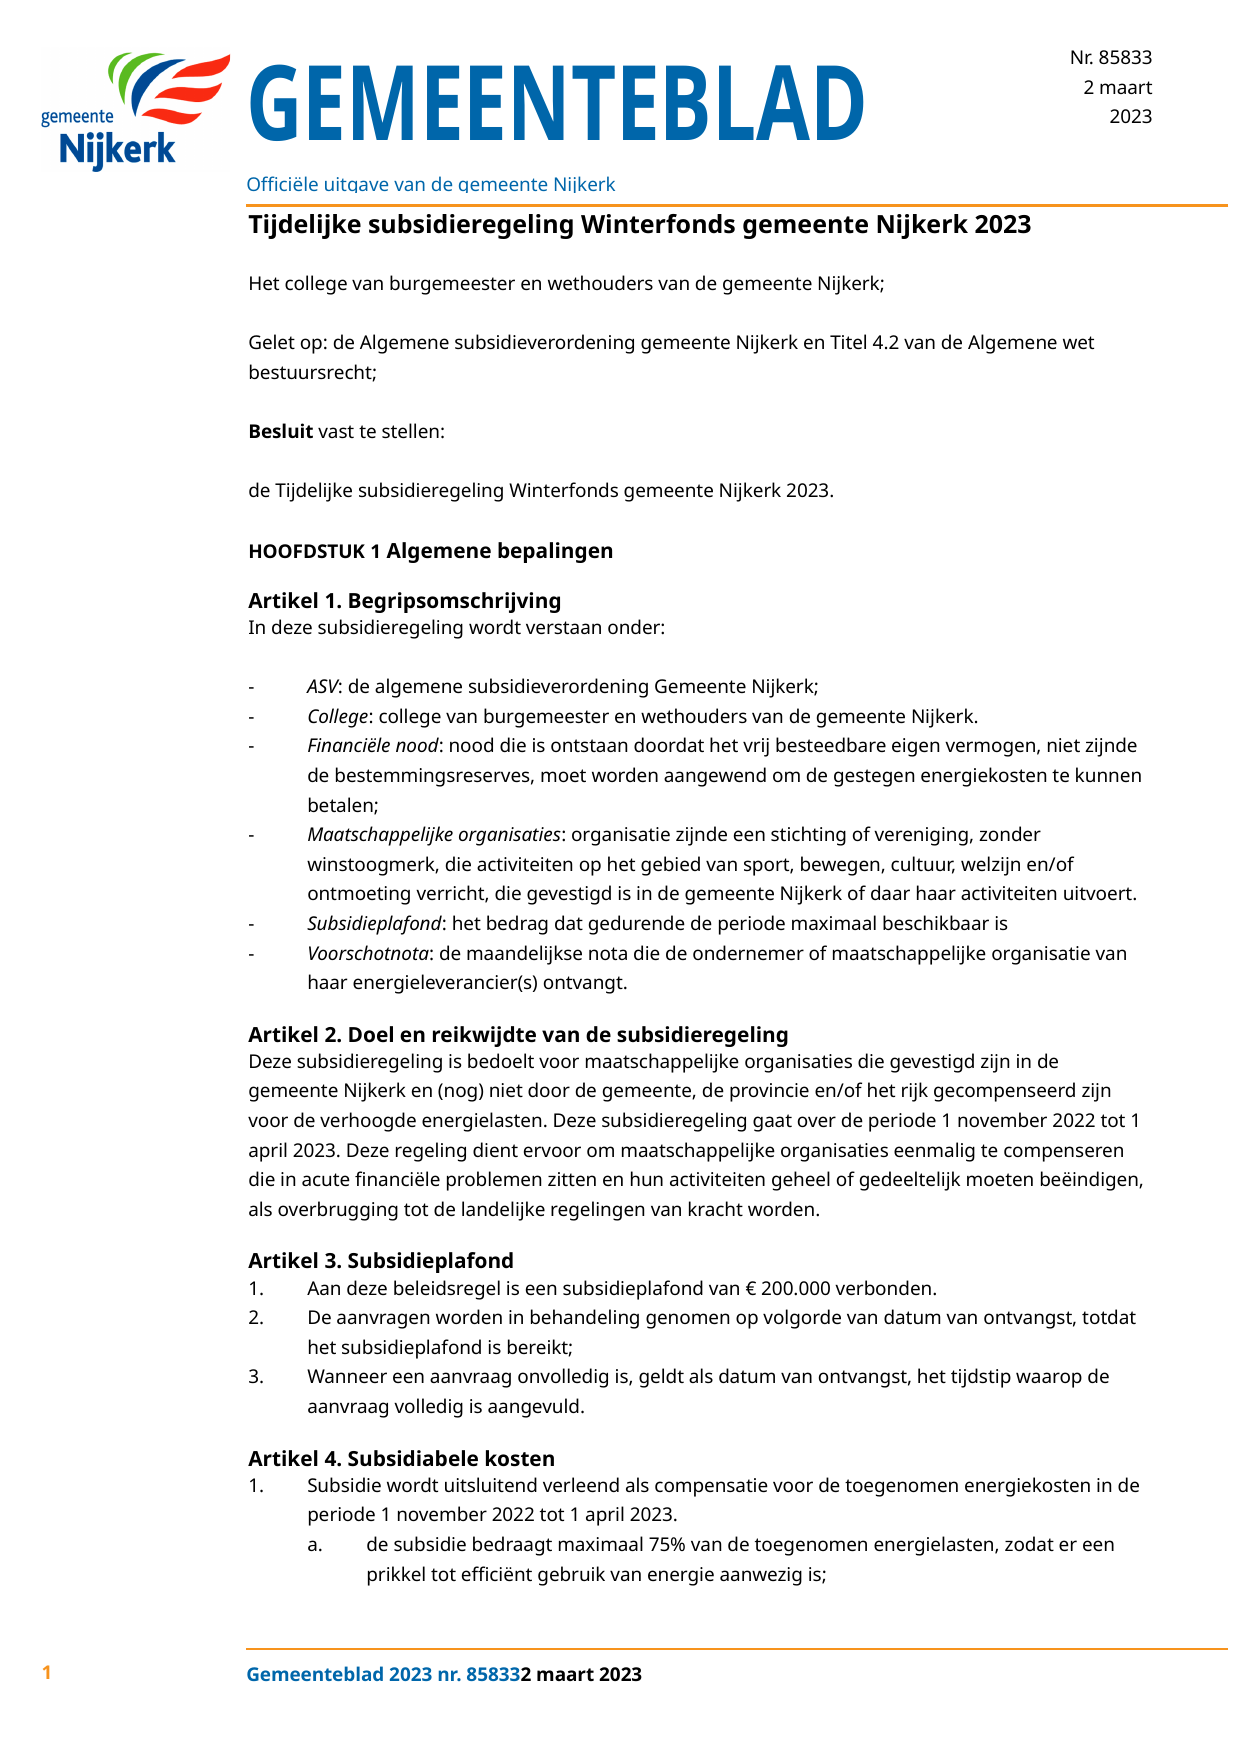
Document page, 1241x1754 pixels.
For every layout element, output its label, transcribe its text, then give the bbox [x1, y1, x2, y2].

list Subsidie wordt uitsluitend verleend als compensatie voor de toegenomen energiekosten in de periode 1 november 2022 tot 1 april 2023. [248, 1472, 1152, 1527]
text Besluit vast te stellen: [248, 418, 1152, 444]
list ASV: de algemene subsidieverordening Gemeente Nijkerk; [248, 673, 1152, 699]
list Aan deze beleidsregel is een subsidieplafond van € 200.000 verbonden. [248, 1275, 1152, 1301]
text Gelet op: de Algemene subsidieverordening gemeente Nijkerk en Titel 4.2 van de Algemene wet bestuursrecht; [248, 329, 1152, 385]
text In deze subsidieregeling wordt verstaan onder: [248, 614, 1152, 640]
text Artikel 4. Subsidiabele kosten [248, 1444, 1152, 1472]
text Artikel 2. Doel en reikwijdte van de subsidieregeling [248, 1020, 1152, 1048]
text HOOFDSTUK 1 Algemene bepalingen [248, 537, 1152, 565]
text de Tijdelijke subsidieregeling Winterfonds gemeente Nijkerk 2023. [248, 477, 1152, 503]
text Artikel 1. Begripsomschrijving [248, 586, 1152, 614]
list College: college van burgemeester en wethouders van de gemeente Nijkerk. [248, 703, 1152, 729]
text Deze subsidieregeling is bedoelt voor maatschappelijke organisaties die gevestigd zijn in de gemeente Nijkerk en (nog) niet door de gemeente, de provincie en/of het rijk gecompenseerd zijn voor de verhoogde energielasten. Deze subsidieregeling gaat over de periode 1 november 2022 tot 1 april 2023. Deze regeling dient ervoor om maatschappelijke organisaties eenmalig te compenseren die in acute financiële problemen zitten en hun activiteiten geheel of gedeeltelijk moeten beëindigen, als overbrugging tot de landelijke regelingen van kracht worden. [248, 1048, 1152, 1222]
list De aanvragen worden in behandeling genomen op volgorde van datum van ontvangst, totdat het subsidieplafond is bereikt; [248, 1304, 1152, 1360]
list de subsidie bedraagt maximaal 75% van de toegenomen energielasten, zodat er een prikkel tot efficiënt gebruik van energie aanwezig is; [307, 1531, 1152, 1587]
list Wanneer een aanvraag onvolledig is, geldt als datum van ontvangst, het tijdstip waarop de aanvraag volledig is aangevuld. [248, 1364, 1152, 1419]
text Artikel 3. Subsidieplafond [248, 1246, 1152, 1275]
text Tijdelijke subsidieregeling Winterfonds gemeente Nijkerk 2023 [248, 207, 1152, 241]
list Financiële nood: nood die is ontstaan doordat het vrij besteedbare eigen vermogen, niet zijnde de bestemmingsreserves, moet worden aangewend om de gestegen energiekosten te kunnen betalen; [248, 733, 1152, 817]
picture [41, 47, 231, 172]
list Voorschotnota: de maandelijkse nota die de ondernemer of maatschappelijke organisatie van haar energieleverancier(s) ontvangt. [248, 940, 1152, 995]
list Maatschappelijke organisaties: organisatie zijnde een stichting of vereniging, zonder winstoogmerk, die activiteiten op het gebied van sport, bewegen, cultuur, welzijn en/of ontmoeting verricht, die gevestigd is in de gemeente Nijkerk of daar haar activiteiten uitvoert. [248, 821, 1152, 906]
text Het college van burgemeester en wethouders van de gemeente Nijkerk; [248, 270, 1152, 296]
list Subsidieplafond: het bedrag dat gedurende de periode maximaal beschikbaar is [248, 910, 1152, 936]
